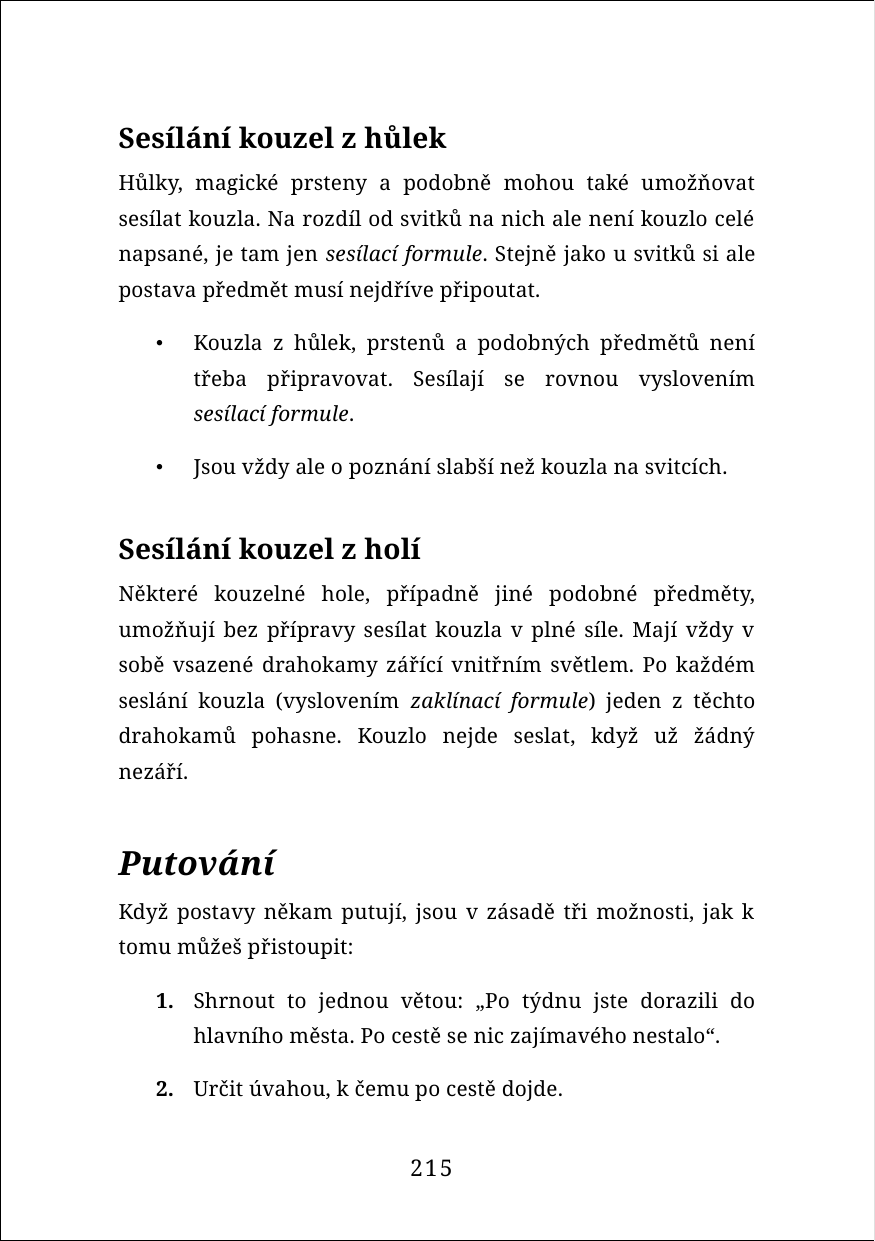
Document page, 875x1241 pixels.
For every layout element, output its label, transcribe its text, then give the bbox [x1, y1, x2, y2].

text Hůlky, magické prsteny a podobně mohou také umožňovat sesílat kouzla. Na rozdíl od svitků na nich ale není kouzlo celé napsané, je tam jen sesílací formule. Stejně jako u svitků si ale postava předmět musí nejdříve připoutat. [118, 168, 756, 303]
subtitle Putování [118, 840, 756, 885]
text Když postavy někam putují, jsou v zásadě tři možnosti, jak k tomu můžeš přistoupit: [118, 897, 756, 961]
subtitle Sesílání kouzel z hůlek [118, 118, 756, 157]
list Jsou vždy ale o poznání slabší než kouzla na svitcích. [156, 452, 756, 481]
list Určit úvahou, k čemu po cestě dojde. [156, 1074, 756, 1103]
list Kouzla z hůlek, prstenů a podobných předmětů není třeba připravovat. Sesílají se rovnou vyslovením sesílací formule. [156, 328, 756, 428]
list Shrnout to jednou větou: „Po týdnu jste dorazili do hlavního města. Po cestě se nic zajímavého nestalo“. [156, 986, 756, 1050]
subtitle Sesílání kouzel z holí [118, 529, 756, 568]
text Některé kouzelné hole, případně jiné podobné předměty, umožňují bez přípravy sesílat kouzla v plné síle. Mají vždy v sobě vsazené drahokamy zářící vnitřním světlem. Po každém seslání kouzla (vyslovením zaklínací formule) jeden z těchto drahokamů pohasne. Kouzlo nejde seslat, když už žádný nezáří. [118, 579, 756, 785]
